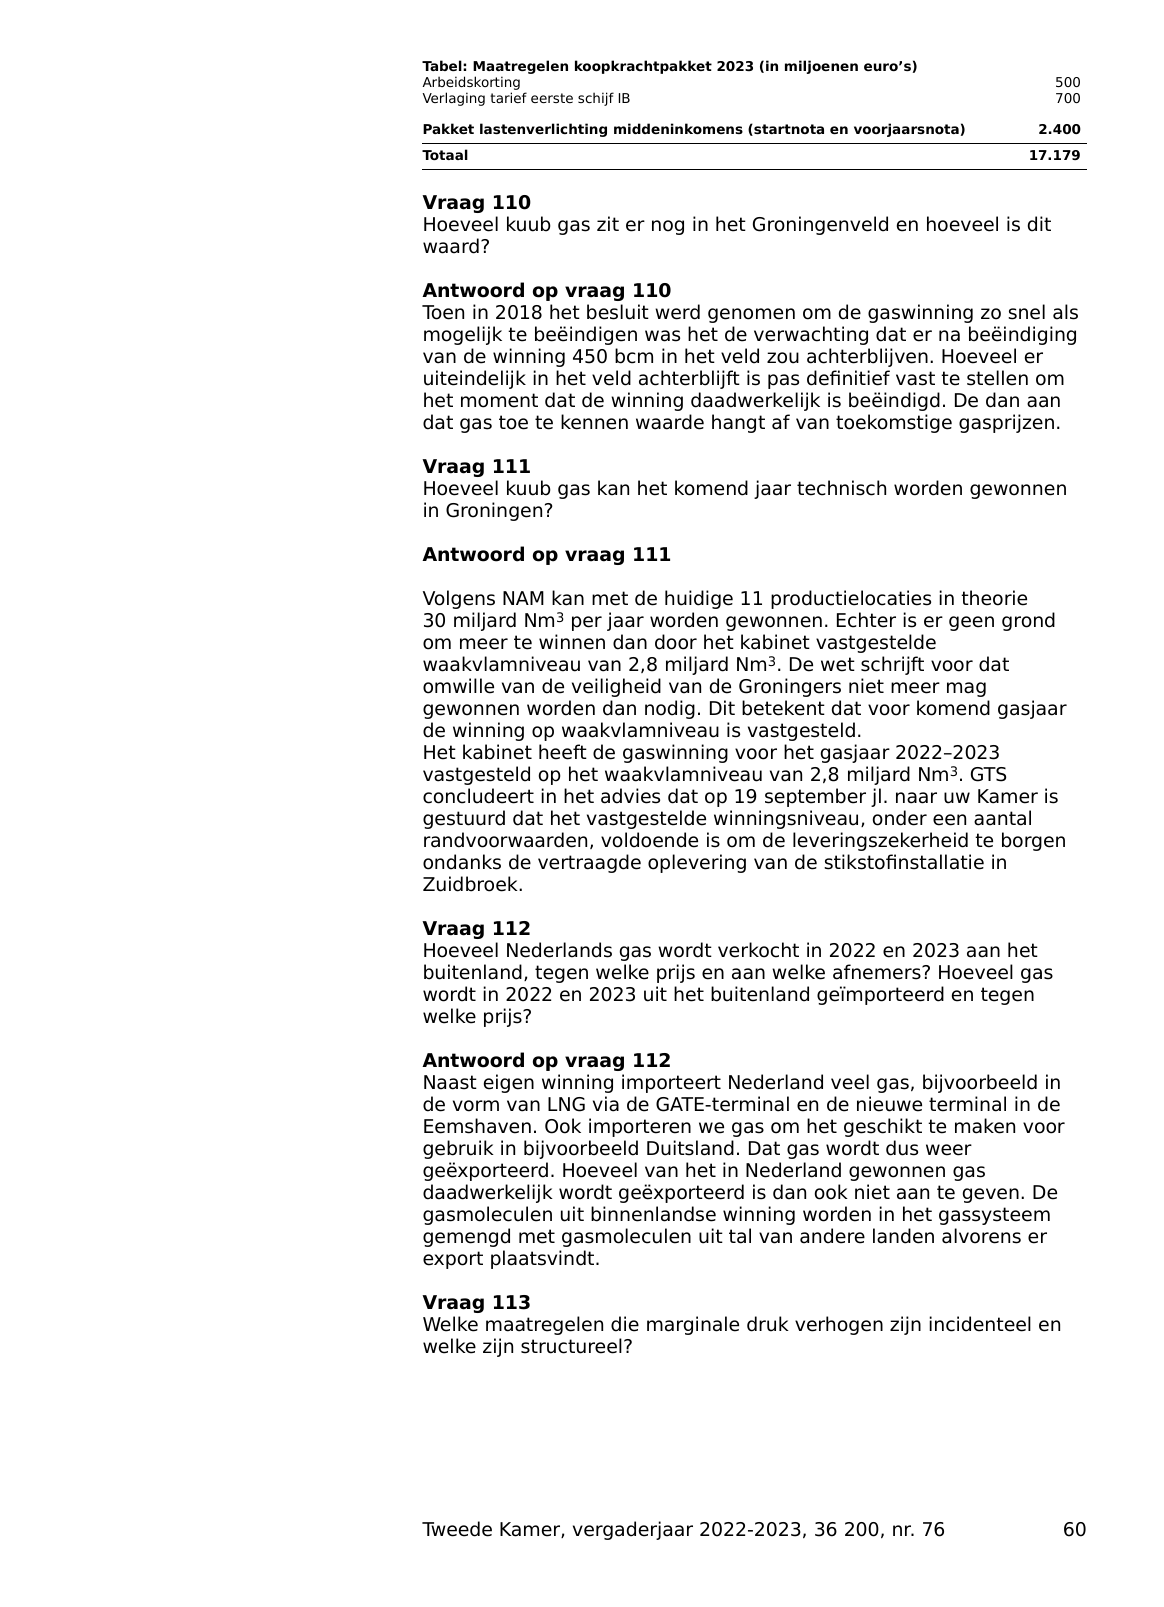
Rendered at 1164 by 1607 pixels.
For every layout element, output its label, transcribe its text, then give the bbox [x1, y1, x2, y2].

table_cell Totaal [422, 144, 998, 168]
text Naast eigen winning importeert Nederland veel gas, bijvoorbeeld in de vorm van LNG via de GATE-terminal en de nieuwe terminal in de Eemshaven. Ook importeren we gas om het geschikt te maken voor gebruik in bijvoorbeeld Duitsland. Dat gas wordt dus weer geëxporteerd. Hoeveel van het in Nederland gewonnen gas daadwerkelijk wordt geëxporteerd is dan ook niet aan te geven. De gasmoleculen uit binnenlandse winning worden in het gassysteem gemengd met gasmoleculen uit tal van andere landen alvorens er export plaatsvindt. [422, 1072, 1087, 1270]
table_cell [422, 106, 998, 122]
text Hoeveel kuub gas kan het komend jaar technisch worden gewonnen in Groningen? [422, 478, 1087, 522]
table_cell [998, 106, 1087, 122]
subtitle Vraag 112 [422, 918, 1087, 940]
text Hoeveel Nederlands gas wordt verkocht in 2022 en 2023 aan het buitenland, tegen welke prijs en aan welke afnemers? Hoeveel gas wordt in 2022 en 2023 uit het buitenland geïmporteerd en tegen welke prijs? [422, 940, 1087, 1028]
text Volgens NAM kan met de huidige 11 productielocaties in theorie 30 miljard Nm3 per jaar worden gewonnen. Echter is er geen grond om meer te winnen dan door het kabinet vastgestelde waakvlamniveau van 2,8 miljard Nm3. De wet schrijft voor dat omwille van de veiligheid van de Groningers niet meer mag gewonnen worden dan nodig. Dit betekent dat voor komend gasjaar de winning op waakvlamniveau is vastgesteld. [422, 588, 1087, 742]
table_cell 2.400 [998, 122, 1087, 142]
subtitle Vraag 110 [422, 192, 1087, 214]
subtitle Vraag 111 [422, 456, 1087, 478]
text Het kabinet heeft de gaswinning voor het gasjaar 2022–2023 vastgesteld op het waakvlamniveau van 2,8 miljard Nm3. GTS concludeert in het advies dat op 19 september jl. naar uw Kamer is gestuurd dat het vastgestelde winningsniveau, onder een aantal randvoorwaarden, voldoende is om de leveringszekerheid te borgen ondanks de vertraagde oplevering van de stikstofinstallatie in Zuidbroek. [422, 742, 1087, 896]
subtitle Antwoord op vraag 111 [422, 544, 1087, 566]
table_header Tabel: Maatregelen koopkrachtpakket 2023 (in miljoenen euro’s) [422, 59, 1087, 75]
table_cell Pakket lastenverlichting middeninkomens (startnota en voorjaarsnota) [422, 122, 998, 142]
table_cell 17.179 [998, 144, 1087, 168]
text Toen in 2018 het besluit werd genomen om de gaswinning zo snel als mogelijk te beëindigen was het de verwachting dat er na beëindiging van de winning 450 bcm in het veld zou achterblijven. Hoeveel er uiteindelijk in het veld achterblijft is pas definitief vast te stellen om het moment dat de winning daadwerkelijk is beëindigd. De dan aan dat gas toe te kennen waarde hangt af van toekomstige gasprijzen. [422, 302, 1087, 434]
table_cell 500 [998, 75, 1087, 91]
table_cell Verlaging tarief eerste schijf IB [422, 91, 998, 106]
text Hoeveel kuub gas zit er nog in het Groningenveld en hoeveel is dit waard? [422, 214, 1087, 258]
text Welke maatregelen die marginale druk verhogen zijn incidenteel en welke zijn structureel? [422, 1314, 1087, 1358]
table_cell Arbeidskorting [422, 75, 998, 91]
subtitle Antwoord op vraag 112 [422, 1050, 1087, 1072]
table_cell 700 [998, 91, 1087, 106]
subtitle Antwoord op vraag 110 [422, 280, 1087, 302]
subtitle Vraag 113 [422, 1292, 1087, 1314]
